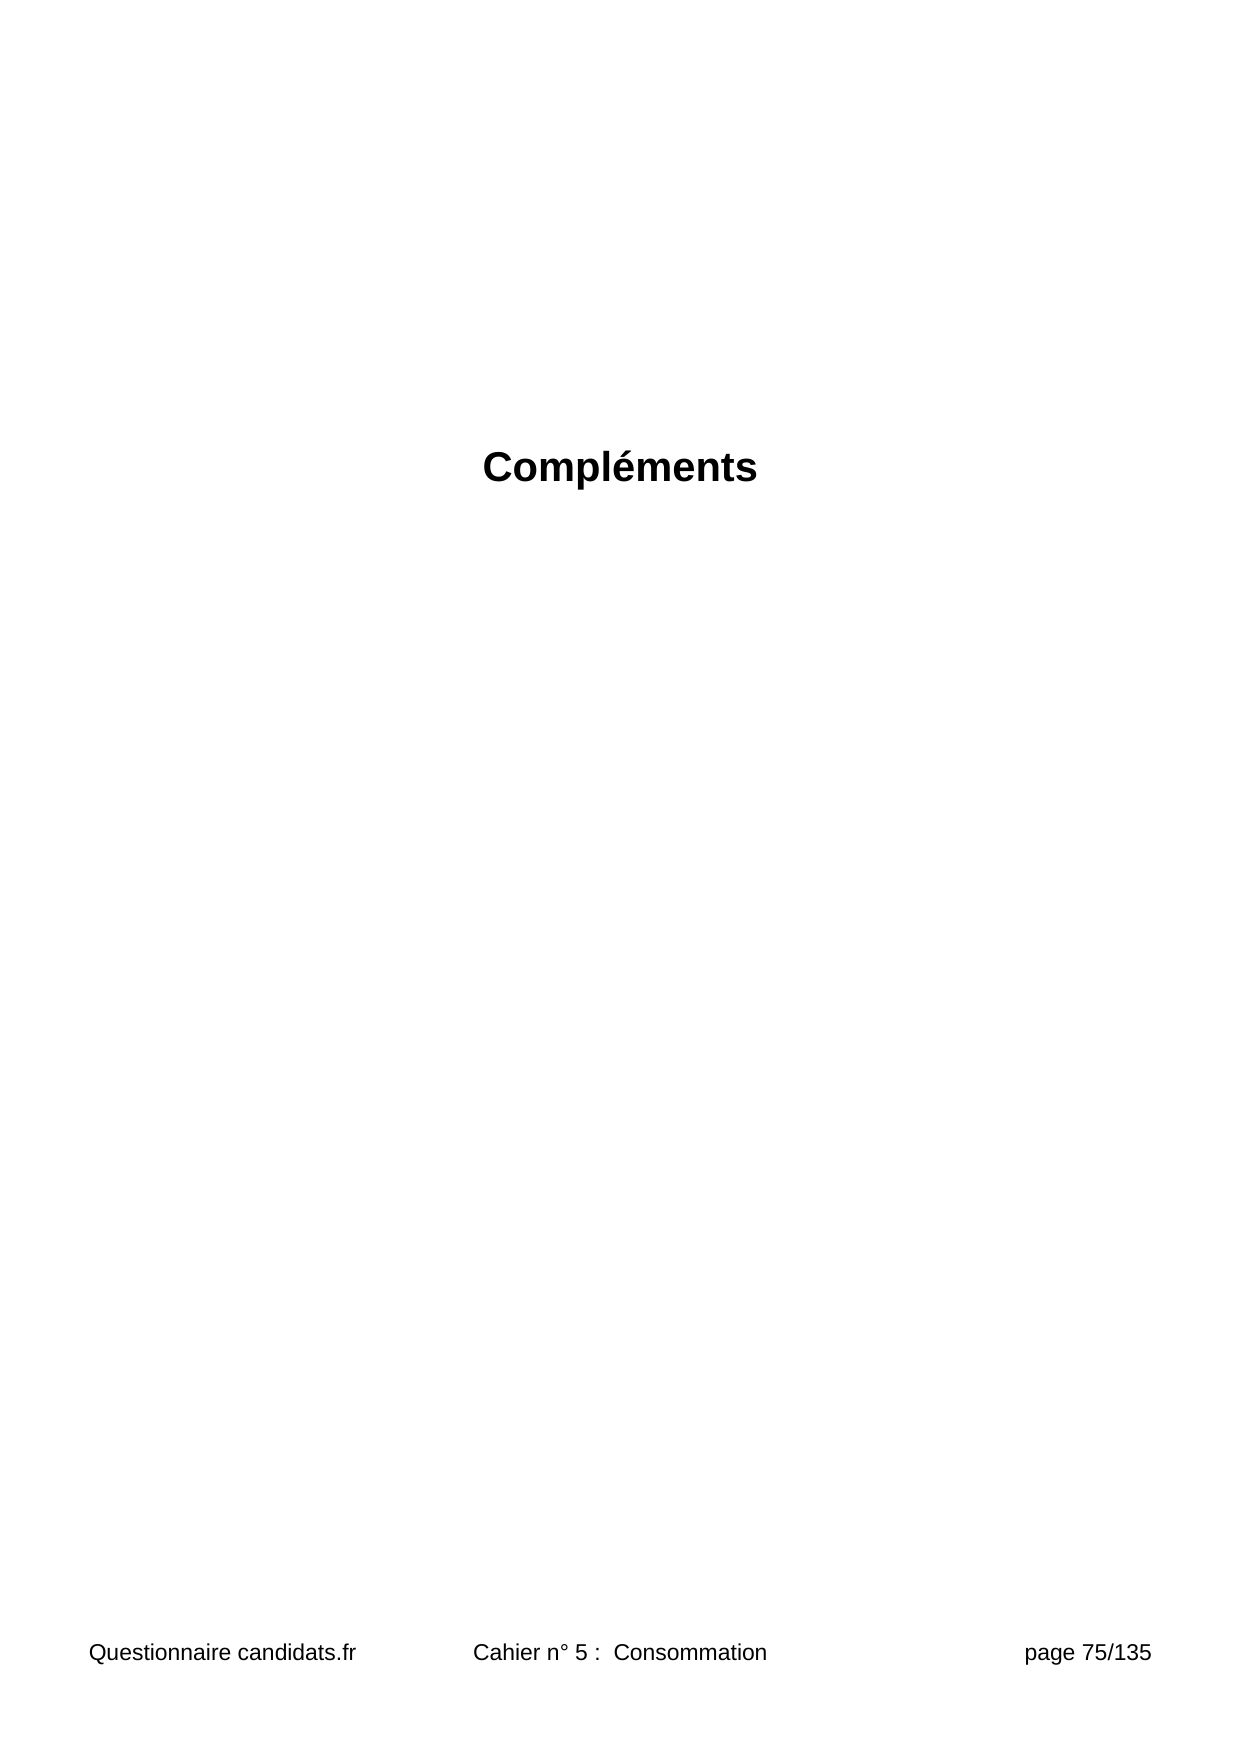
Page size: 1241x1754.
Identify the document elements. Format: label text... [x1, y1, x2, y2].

subtitle Compléments [88, 444, 1152, 490]
